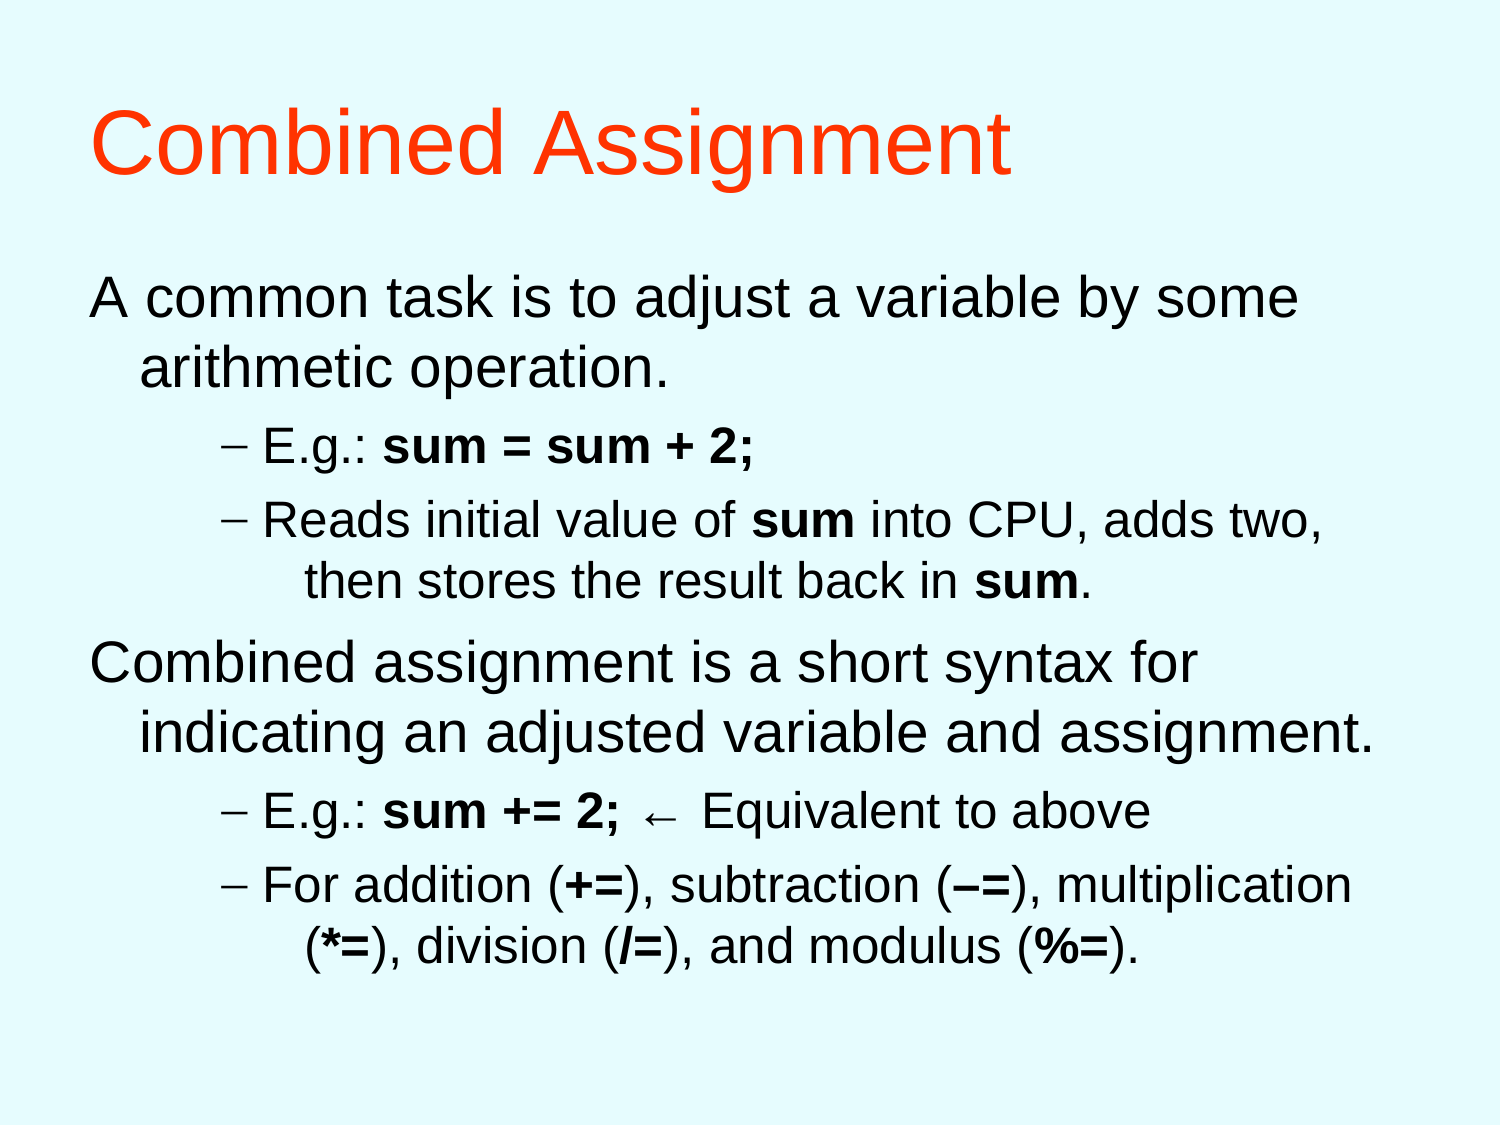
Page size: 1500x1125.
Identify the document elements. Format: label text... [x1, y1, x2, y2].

title Combined Assignment [75, 45, 1423, 231]
list A common task is to adjust a variable by some arithmetic operation. E.g.: sum = sum + 2; Reads initial value of sum into CPU, adds two, then stores the result back in sum. Combined assignment is a short syntax for indicating an adjusted variable and assignment. E.g.: sum += 2; ← Equivalent to above For addition (+=), subtraction (–=), multiplication (*=), division (/=), and modulus (%=). [75, 250, 1423, 991]
